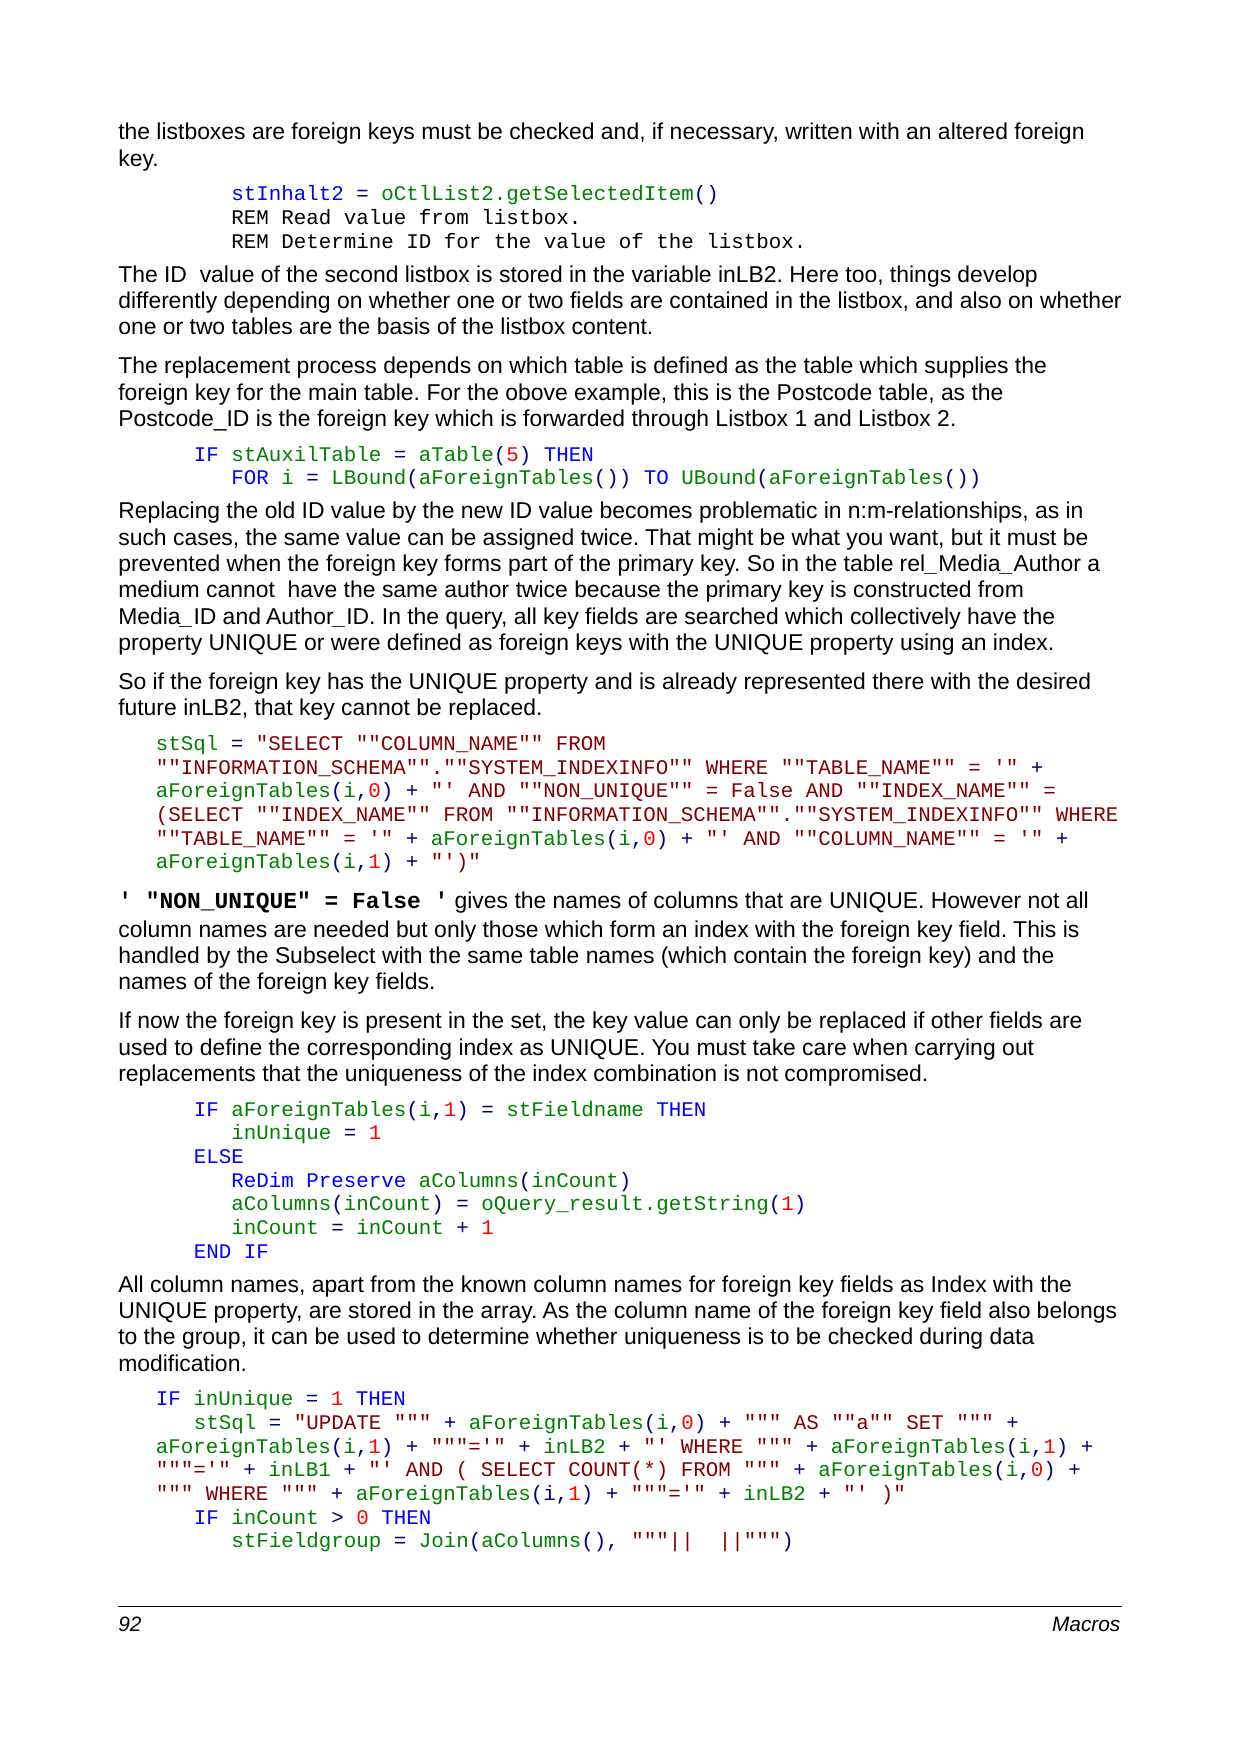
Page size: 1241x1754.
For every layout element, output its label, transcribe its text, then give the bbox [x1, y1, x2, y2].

text The replacement process depends on which table is defined as the table which supplies the foreign key for the main table. For the obove example, this is the Postcode table, as the Postcode_ID is the foreign key which is forwarded through Listbox 1 and Listbox 2. [118, 352, 1122, 431]
text aColumns(inCount) = oQuery_result.getString(1) [156, 1193, 1122, 1217]
text stSql = "UPDATE """ + aForeignTables(i,0) + """ AS ""a"" SET """ + aForeignTables(i,1) + """='" + inLB2 + "' WHERE """ + aForeignTables(i,1) + """='" + inLB1 + "' AND ( SELECT COUNT(*) FROM """ + aForeignTables(i,0) + """ WHERE """ + aForeignTables(i,1) + """='" + inLB2 + "' )" [156, 1412, 1122, 1507]
text stInhalt2 = oCtlList2.getSelectedItem() [156, 183, 1122, 207]
text IF stAuxilTable = aTable(5) THEN [156, 444, 1122, 467]
text If now the foreign key is present in the set, the key value can only be replaced if other fields are used to define the corresponding index as UNIQUE. You must take care when carrying out replacements that the uniqueness of the index combination is not compromised. [118, 1007, 1122, 1086]
text All column names, apart from the known column names for foreign key fields as Index with the UNIQUE property, are stored in the array. As the column name of the foreign key field also belongs to the group, it can be used to determine whether uniqueness is to be checked during data modification. [118, 1271, 1122, 1376]
text IF aForeignTables(i,1) = stFieldname THEN [156, 1099, 1122, 1122]
text inUnique = 1 [156, 1122, 1122, 1146]
text REM Determine ID for the value of the listbox. [156, 231, 1122, 254]
text ELSE [156, 1146, 1122, 1170]
text REM Read value from listbox. [156, 207, 1122, 231]
text END IF [156, 1241, 1122, 1264]
text ' "NON_UNIQUE" = False ' gives the names of columns that are UNIQUE. However not all column names are needed but only those which form an index with the foreign key field. This is handled by the Subselect with the same table names (which contain the foreign key) and the names of the foreign key fields. [118, 887, 1122, 995]
text So if the foreign key has the UNIQUE property and is already represented there with the desired future inLB2, that key cannot be replaced. [118, 668, 1122, 721]
text IF inUnique = 1 THEN [156, 1388, 1122, 1412]
text ReDim Preserve aColumns(inCount) [156, 1170, 1122, 1193]
text stSql = "SELECT ""COLUMN_NAME"" FROM ""INFORMATION_SCHEMA"".""SYSTEM_INDEXINFO"" WHERE ""TABLE_NAME"" = '" + aForeignTables(i,0) + "' AND ""NON_UNIQUE"" = False AND ""INDEX_NAME"" = (SELECT ""INDEX_NAME"" FROM ""INFORMATION_SCHEMA"".""SYSTEM_INDEXINFO"" WHERE ""TABLE_NAME"" = '" + aForeignTables(i,0) + "' AND ""COLUMN_NAME"" = '" + aForeignTables(i,1) + "')" [156, 733, 1122, 875]
text FOR i = LBound(aForeignTables()) TO UBound(aForeignTables()) [156, 467, 1122, 491]
text The ID value of the second listbox is stored in the variable inLB2. Here too, things develop differently depending on whether one or two fields are contained in the listbox, and also on whether one or two tables are the basis of the listbox content. [118, 261, 1122, 339]
text Replacing the old ID value by the new ID value becomes problematic in n:m-relationships, as in such cases, the same value can be assigned twice. That might be what you want, but it must be prevented when the foreign key forms part of the primary key. So in the table rel_Media_Author a medium cannot have the same author twice because the primary key is constructed from Media_ID and Author_ID. In the query, all key fields are searched which collectively have the property UNIQUE or were defined as foreign keys with the UNIQUE property using an index. [118, 497, 1122, 655]
text IF inCount > 0 THEN [156, 1507, 1122, 1530]
text inCount = inCount + 1 [156, 1217, 1122, 1241]
text stFieldgroup = Join(aColumns(), """|| ||""") [156, 1530, 1122, 1554]
text the listboxes are foreign keys must be checked and, if necessary, written with an altered foreign key. [118, 118, 1122, 171]
